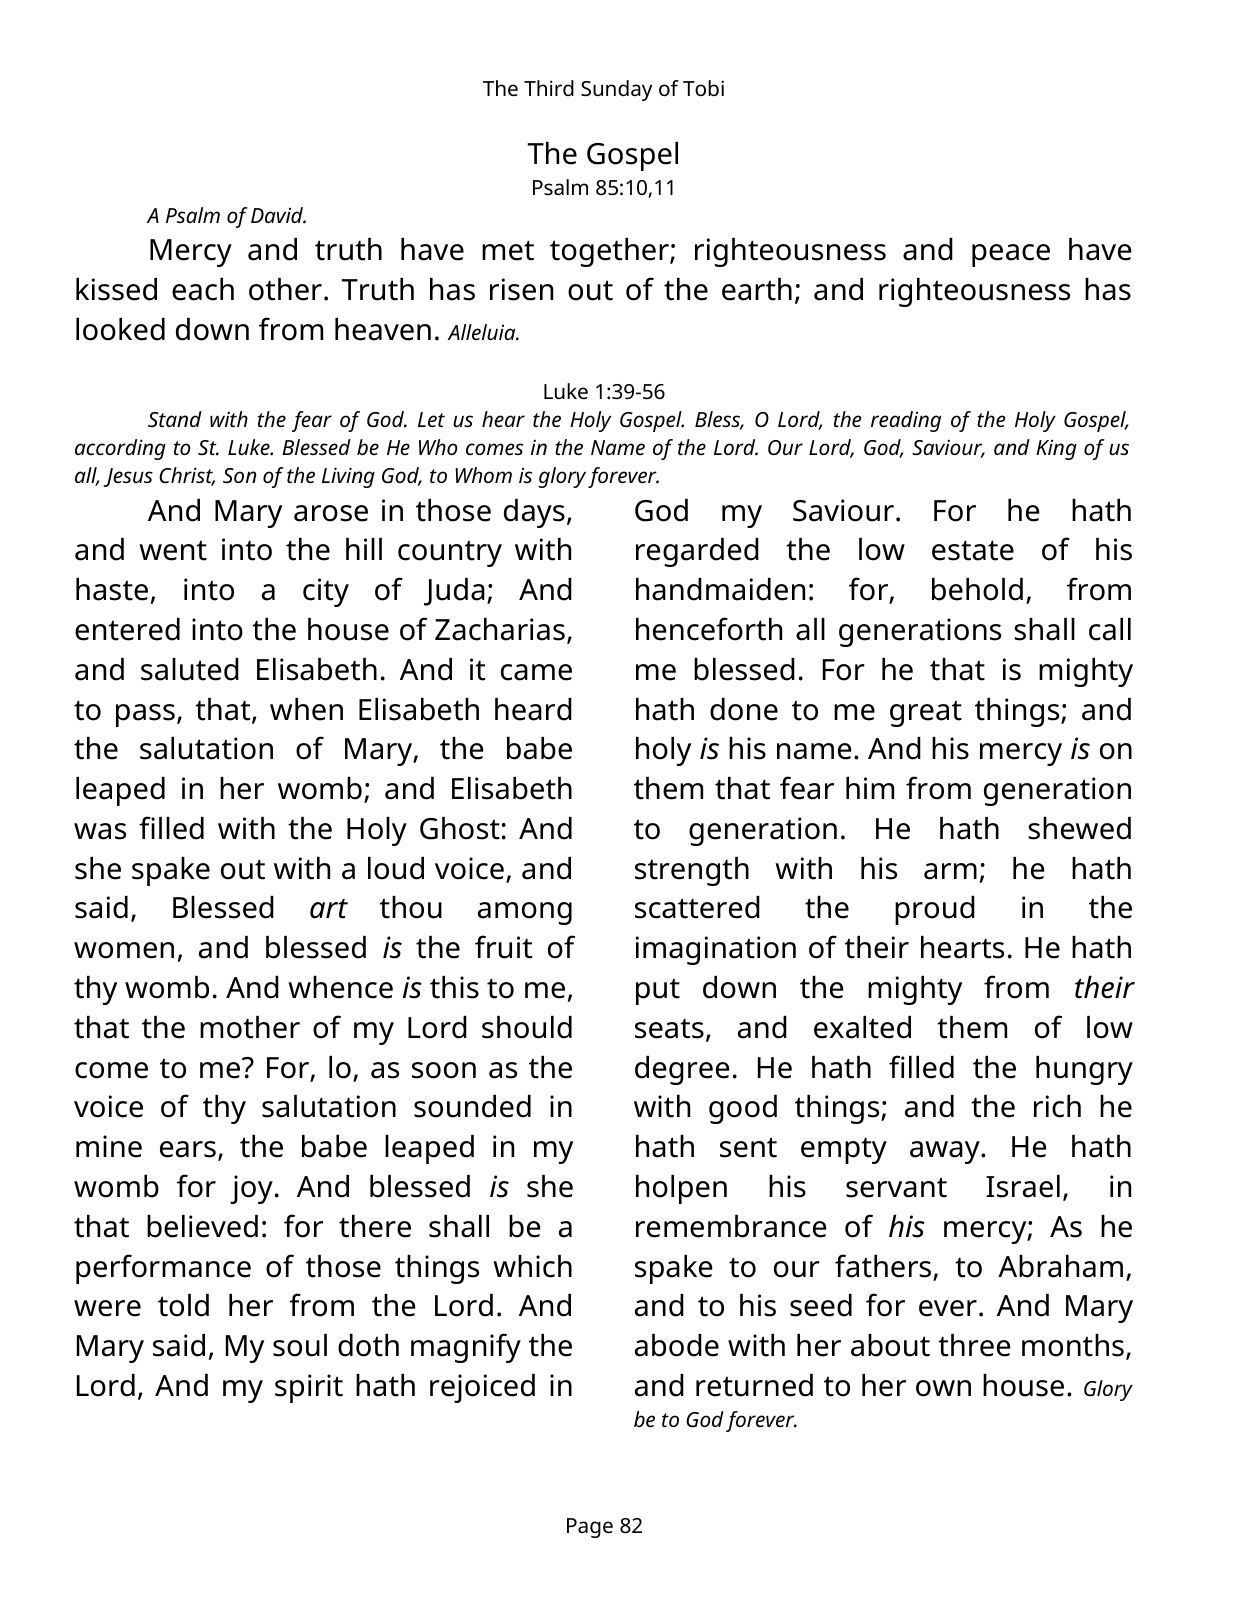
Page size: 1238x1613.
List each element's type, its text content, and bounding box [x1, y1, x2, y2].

text And Mary arose in those days, and went into the hill country with haste, into a city of Juda; And entered into the house of Zacharias, and saluted Elisabeth. And it came to pass, that, when Elisabeth heard the salutation of Mary, the babe leaped in her womb; and Elisabeth was filled with the Holy Ghost: And she spake out with a loud voice, and said, Blessed art thou among women, and blessed is the fruit of thy womb. And whence is this to me, that the mother of my Lord should come to me? For, lo, as soon as the voice of thy salutation sounded in mine ears, the babe leaped in my womb for joy. And blessed is she that believed: for there shall be a performance of those things which were told her from the Lord. And Mary said, My soul doth magnify the Lord, And my spirit hath rejoiced in [74, 490, 574, 1405]
text God my Saviour. For he hath regarded the low estate of his handmaiden: for, behold, from henceforth all generations shall call me blessed. For he that is mighty hath done to me great things; and holy is his name. And his mercy is on them that fear him from generation to generation. He hath shewed strength with his arm; he hath scattered the proud in the imagination of their hearts. He hath put down the mighty from their seats, and exalted them of low degree. He hath filled the hungry with good things; and the rich he hath sent empty away. He hath holpen his servant Israel, in remembrance of his mercy; As he spake to our fathers, to Abraham, and to his seed for ever. And Mary abode with her about three months, and returned to her own house. Glory be to God forever. [633, 490, 1134, 1433]
text Psalm 85:10,11 [74, 173, 1134, 201]
text A Psalm of David. [74, 201, 1134, 229]
text Stand with the fear of God. Let us hear the Holy Gospel. Bless, O Lord, the reading of the Holy Gospel, according to St. Luke. Blessed be He Who comes in the Name of the Lord. Our Lord, God, Saviour, and King of us all, Jesus Christ, Son of the Living God, to Whom is glory forever. [74, 405, 1134, 490]
text The Third Sunday of Tobi [72, 74, 1135, 102]
text Luke 1:39-56 [74, 377, 1134, 405]
text Mercy and truth have met together; righteousness and peace have kissed each other. Truth has risen out of the earth; and righteousness has looked down from heaven. Alleluia. [74, 229, 1134, 348]
text The Gospel [74, 133, 1134, 173]
